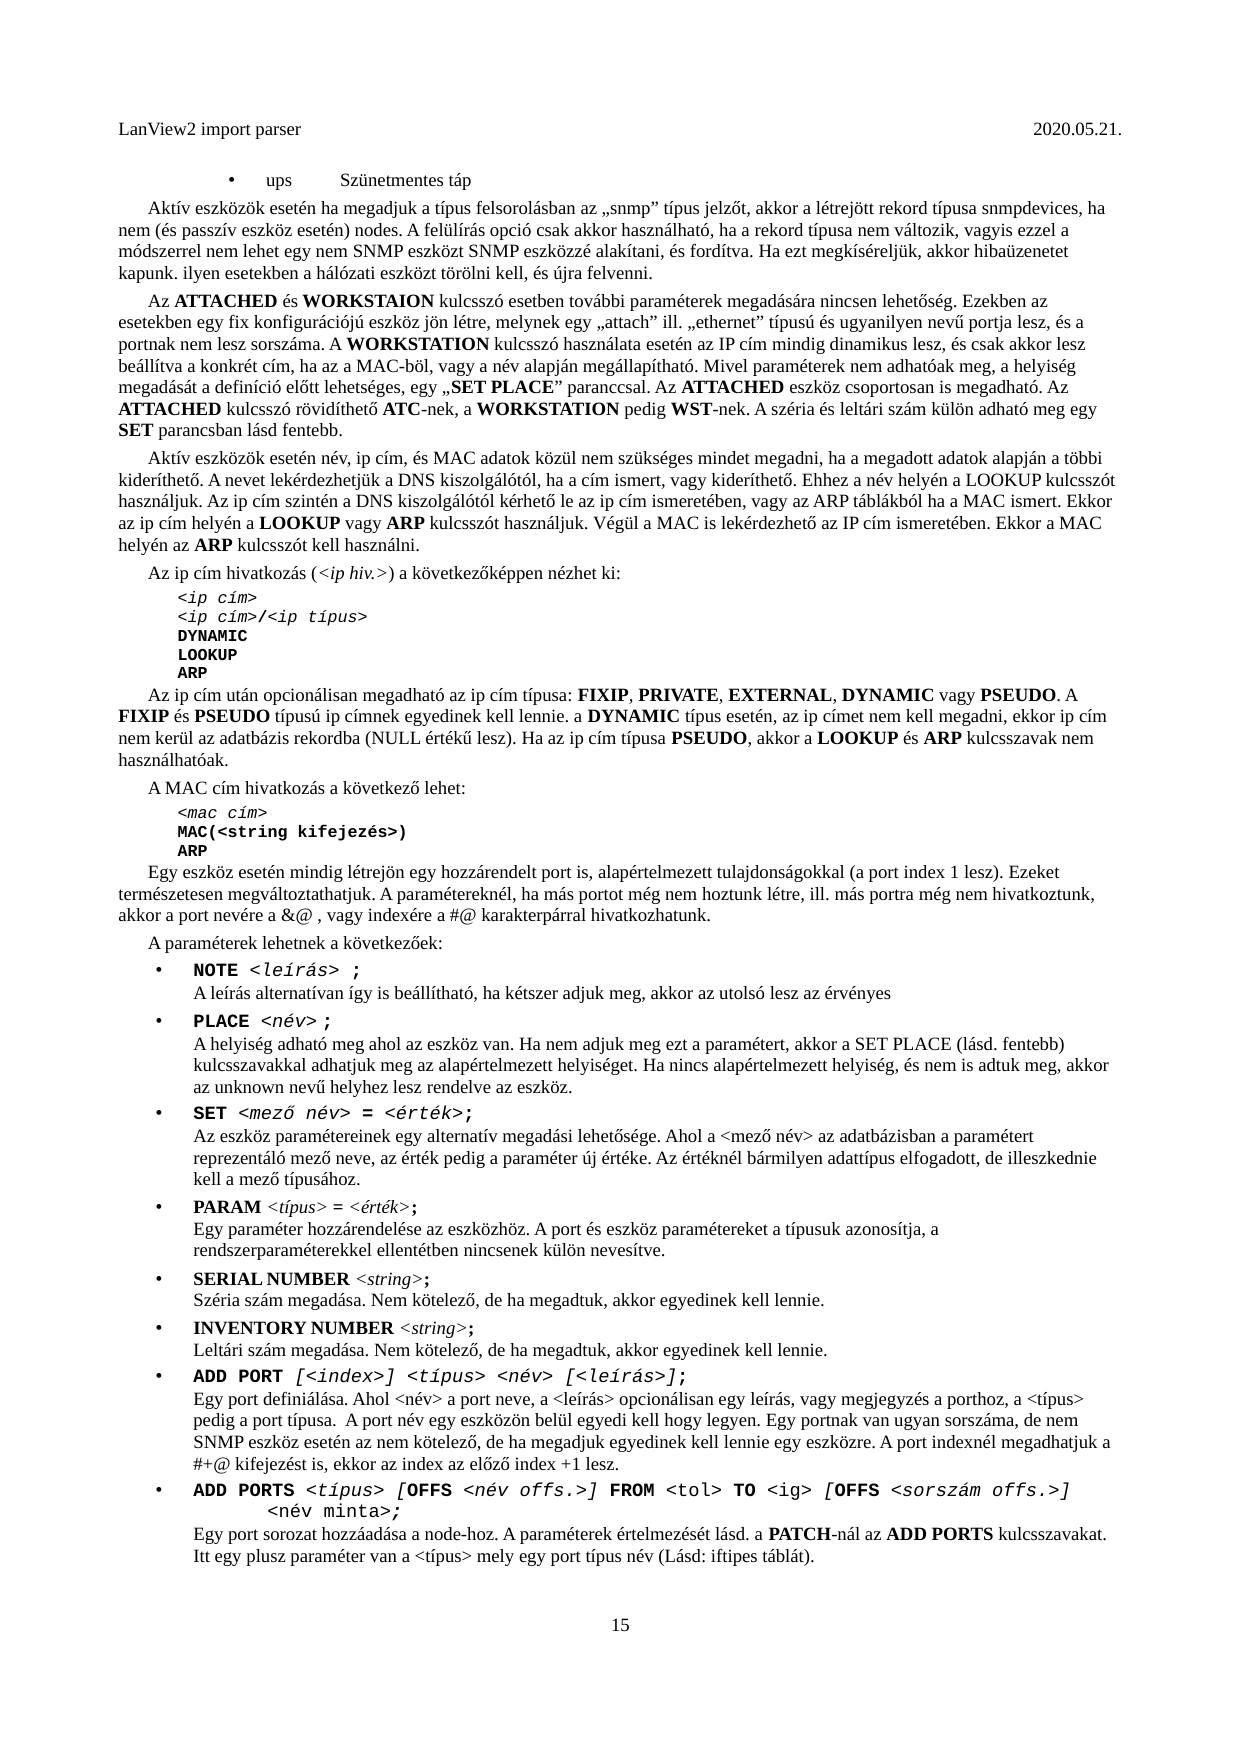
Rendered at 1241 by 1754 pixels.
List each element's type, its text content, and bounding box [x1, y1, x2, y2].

text <mac cím> [177, 804, 1122, 823]
list PARAM <típus> = <érték>; Egy paraméter hozzárendelése az eszközhöz. A port és eszköz paramétereket a típusuk azonosítja, a rendszerparaméterekkel ellentétben nincsenek külön nevesítve. [156, 1196, 1122, 1261]
text A paraméterek lehetnek a következőek: [118, 932, 1122, 954]
list SET <mező név> = <érték>; Az eszköz paramétereinek egy alternatív megadási lehetősége. Ahol a <mező név> az adatbázisban a paramétert reprezentáló mező neve, az érték pedig a paraméter új értéke. Az értéknél bármilyen adattípus elfogadott, de illeszkednie kell a mező típusához. [156, 1104, 1122, 1190]
text Az ip cím után opcionálisan megadható az ip cím típusa: FIXIP, PRIVATE, EXTERNAL, DYNAMIC vagy PSEUDO. A FIXIP és PSEUDO típusú ip címnek egyedinek kell lennie. a DYNAMIC típus esetén, az ip címet nem kell megadni, ekkor ip cím nem kerül az adatbázis rekordba (NULL értékű lesz). Ha az ip cím típusa PSEUDO, akkor a LOOKUP és ARP kulcsszavak nem használhatóak. [118, 684, 1122, 770]
list INVENTORY NUMBER <string>; Leltári szám megadása. Nem kötelező, de ha megadtuk, akkor egyedinek kell lennie. [156, 1317, 1122, 1360]
text MAC(<string kifejezés>) [177, 823, 1122, 842]
text LOOKUP [177, 646, 1122, 665]
text Az ip cím hivatkozás (<ip hiv.>) a következőképpen nézhet ki: [118, 562, 1122, 583]
text DYNAMIC [177, 627, 1122, 646]
text <ip cím>/<ip típus> [177, 608, 1122, 627]
text Egy eszköz esetén mindig létrejön egy hozzárendelt port is, alapértelmezett tulajdonságokkal (a port index 1 lesz). Ezeket természetesen megváltoztathatjuk. A paramétereknél, ha más portot még nem hoztunk létre, ill. más portra még nem hivatkoztunk, akkor a port nevére a &@ , vagy indexére a #@ karakterpárral hivatkozhatunk. [118, 861, 1122, 926]
text Aktív eszközök esetén név, ip cím, és MAC adatok közül nem szükséges mindet megadni, ha a megadott adatok alapján a többi kideríthető. A nevet lekérdezhetjük a DNS kiszolgálótól, ha a cím ismert, vagy kideríthető. Ehhez a név helyén a LOOKUP kulcsszót használjuk. Az ip cím szintén a DNS kiszolgálótól kérhető le az ip cím ismeretében, vagy az ARP táblákból ha a MAC ismert. Ekkor az ip cím helyén a LOOKUP vagy ARP kulcsszót használjuk. Végül a MAC is lekérdezhető az IP cím ismeretében. Ekkor a MAC helyén az ARP kulcsszót kell használni. [118, 447, 1122, 555]
text Az ATTACHED és WORKSTAION kulcsszó esetben további paraméterek megadására nincsen lehetőség. Ezekben az esetekben egy fix konfigurációjú eszköz jön létre, melynek egy „attach” ill. „ethernet” típusú és ugyanilyen nevű portja lesz, és a portnak nem lesz sorszáma. A WORKSTATION kulcsszó használata esetén az IP cím mindig dinamikus lesz, és csak akkor lesz beállítva a konkrét cím, ha az a MAC-böl, vagy a név alapján megállapítható. Mivel paraméterek nem adhatóak meg, a helyiség megadását a definíció előtt lehetséges, egy „SET PLACE” paranccsal. Az ATTACHED eszköz csoportosan is megadható. Az ATTACHED kulcsszó rövidíthető ATC-nek, a WORKSTATION pedig WST-nek. A széria és leltári szám külön adható meg egy SET parancsban lásd fentebb. [118, 290, 1122, 441]
text Aktív eszközök esetén ha megadjuk a típus felsorolásban az „snmp” típus jelzőt, akkor a létrejött rekord típusa snmpdevices, ha nem (és passzív eszköz esetén) nodes. A felülírás opció csak akkor használható, ha a rekord típusa nem változik, vagyis ezzel a módszerrel nem lehet egy nem SNMP eszközt SNMP eszközzé alakítani, és fordítva. Ha ezt megkíséreljük, akkor hibaüzenetet kapunk. ilyen esetekben a hálózati eszközt törölni kell, és újra felvenni. [118, 197, 1122, 283]
list PLACE <név> ; A helyiség adható meg ahol az eszköz van. Ha nem adjuk meg ezt a paramétert, akkor a SET PLACE (lásd. fentebb) kulcsszavakkal adhatjuk meg az alapértelmezett helyiséget. Ha nincs alapértelmezett helyiség, és nem is adtuk meg, akkor az unknown nevű helyhez lesz rendelve az eszköz. [156, 1009, 1122, 1097]
text ARP [177, 665, 1122, 684]
text A MAC cím hivatkozás a következő lehet: [118, 777, 1122, 798]
list ups Szünetmentes táp [228, 169, 1122, 191]
text ARP [177, 842, 1122, 861]
list SERIAL NUMBER <string>; Széria szám megadása. Nem kötelező, de ha megadtuk, akkor egyedinek kell lennie. [156, 1267, 1122, 1311]
list NOTE <leírás> ; A leírás alternatívan így is beállítható, ha kétszer adjuk meg, akkor az utolsó lesz az érvényes [156, 960, 1122, 1003]
text <ip cím> [177, 589, 1122, 608]
list ADD PORT [<index>] <típus> <név> [<leírás>]; Egy port definiálása. Ahol <név> a port neve, a <leírás> opcionálisan egy leírás, vagy megjegyzés a porthoz, a <típus> pedig a port típusa. A port név egy eszközön belül egyedi kell hogy legyen. Egy portnak van ugyan sorszáma, de nem SNMP eszköz esetén az nem kötelező, de ha megadjuk egyedinek kell lennie egy eszközre. A port indexnél megadhatjuk a #+@ kifejezést is, ekkor az index az előző index +1 lesz. [156, 1367, 1122, 1474]
list ADD PORTS <típus> [OFFS <név offs.>] FROM <tol> TO <ig> [OFFS <sorszám offs.>] <név minta>; Egy port sorozat hozzáadása a node-hoz. A paraméterek értelmezését lásd. a PATCH-nál az ADD PORTS kulcsszavakat. Itt egy plusz paraméter van a <típus> mely egy port típus név (Lásd: iftipes táblát). [156, 1481, 1122, 1566]
